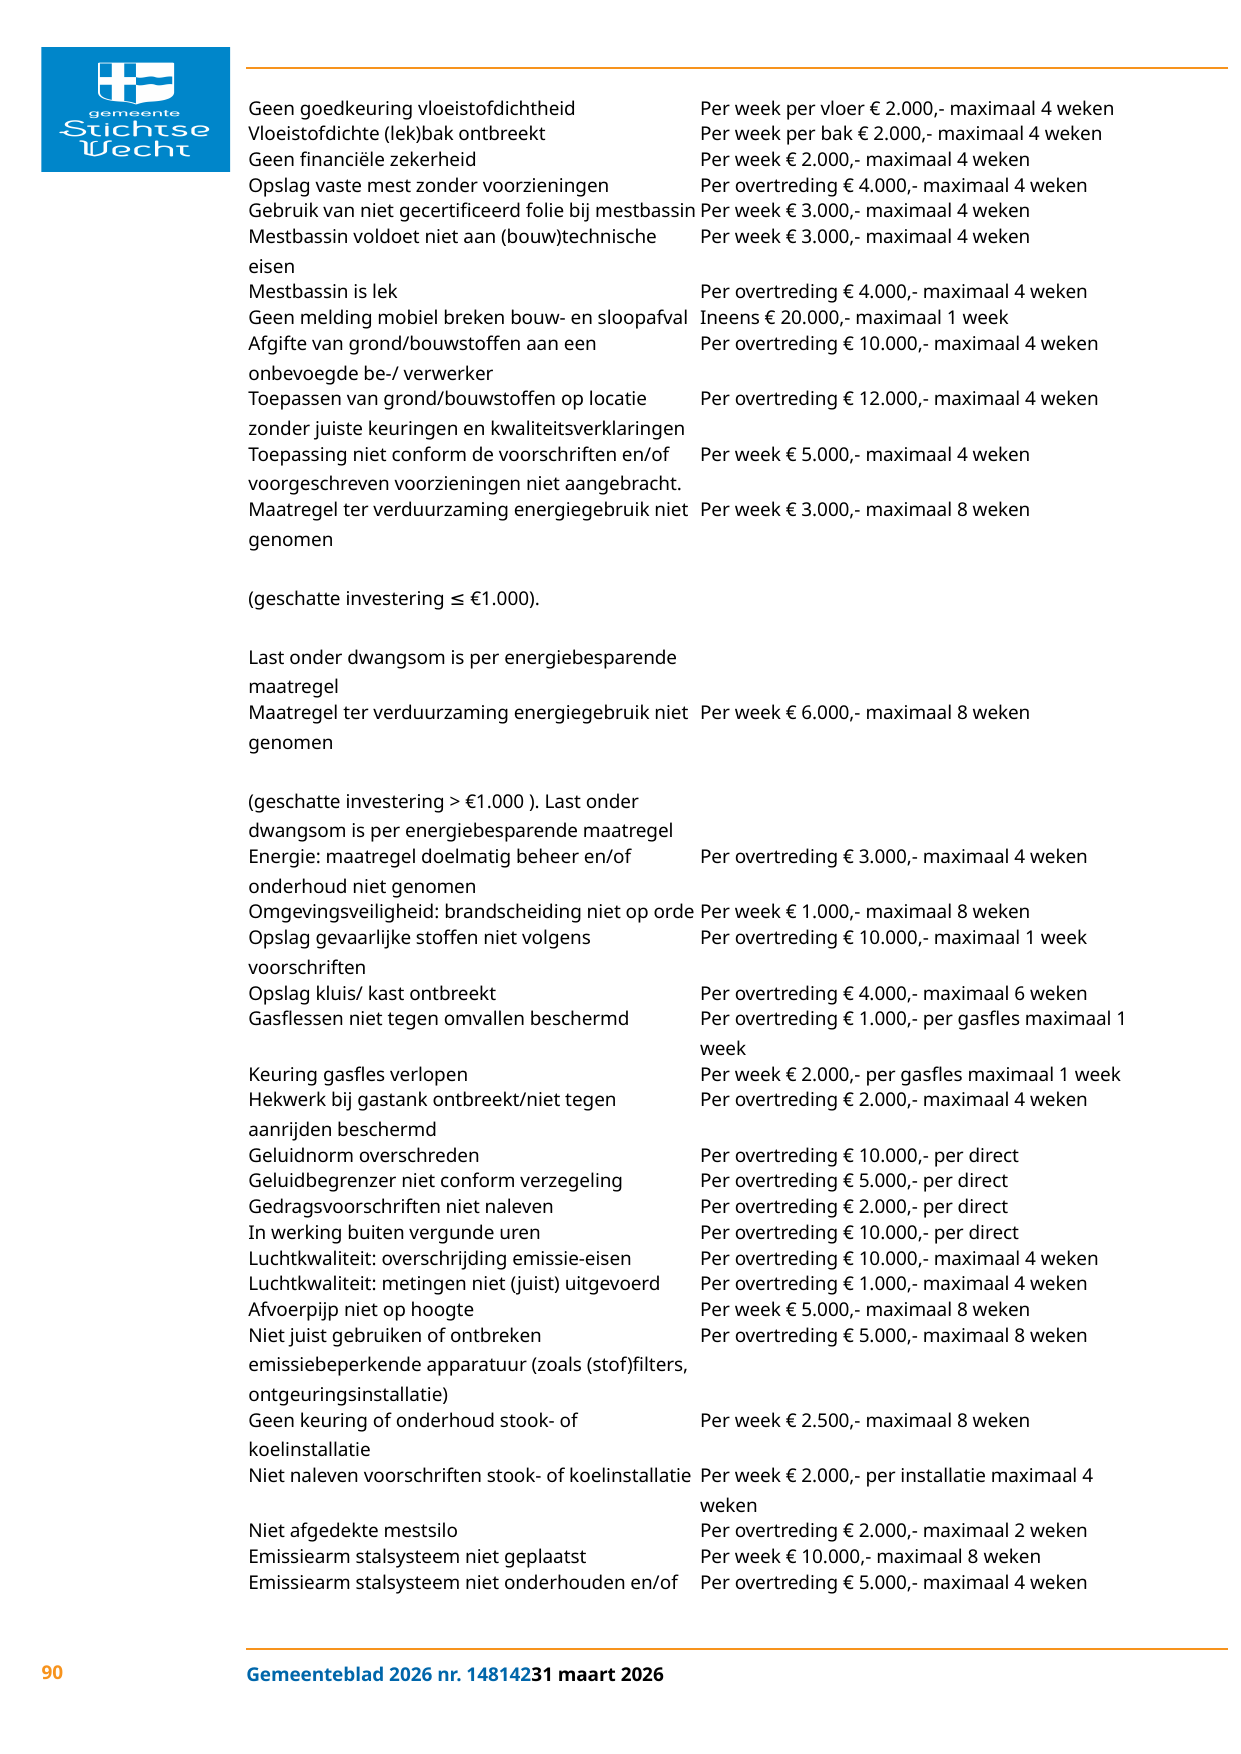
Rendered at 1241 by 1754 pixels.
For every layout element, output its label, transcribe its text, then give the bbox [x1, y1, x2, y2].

table_cell Per week € 2.000,- per installatie maximaal 4 weken [700, 1462, 1152, 1517]
table_cell Luchtkwaliteit: metingen niet (juist) uitgevoerd [248, 1271, 700, 1296]
table_cell Per overtreding € 10.000,- per direct [700, 1142, 1152, 1168]
table_cell Per overtreding € 2.000,- per direct [700, 1193, 1152, 1219]
table_cell Energie: maatregel doelmatig beheer en/of onderhoud niet genomen [248, 844, 700, 899]
table_cell Geluidnorm overschreden [248, 1142, 700, 1168]
table_cell Niet afgedekte mestsilo [248, 1518, 700, 1543]
table_cell Niet naleven voorschriften stook- of koelinstallatie [248, 1462, 700, 1517]
table_cell Mestbassin voldoet niet aan (bouw)technische eisen [248, 224, 700, 279]
table_cell Opslag vaste mest zonder voorzieningen [248, 172, 700, 198]
table_cell Per week € 6.000,- maximaal 8 weken [700, 699, 1152, 843]
table_cell Per overtreding € 10.000,- maximaal 1 week [700, 925, 1152, 980]
table_cell Vloeistofdichte (lek)bak ontbreekt [248, 121, 700, 146]
table_cell Per overtreding € 1.000,- maximaal 4 weken [700, 1271, 1152, 1296]
table_cell In werking buiten vergunde uren [248, 1219, 700, 1245]
table_cell Per overtreding € 1.000,- per gasfles maximaal 1 week [700, 1006, 1152, 1061]
table_cell Per week € 2.000,- maximaal 4 weken [700, 146, 1152, 172]
table_cell Per overtreding € 2.000,- maximaal 2 weken [700, 1518, 1152, 1543]
table_cell Per week € 3.000,- maximaal 4 weken [700, 224, 1152, 279]
table_cell Emissiearm stalsysteem niet onderhouden en/of [248, 1569, 700, 1595]
table_cell Per overtreding € 5.000,- per direct [700, 1168, 1152, 1193]
table_cell Keuring gasfles verlopen [248, 1061, 700, 1087]
table_cell Per overtreding € 10.000,- maximaal 4 weken [700, 330, 1152, 386]
table_cell Per overtreding € 4.000,- maximaal 4 weken [700, 172, 1152, 198]
table_cell Per overtreding € 2.000,- maximaal 4 weken [700, 1087, 1152, 1142]
table_cell Hekwerk bij gastank ontbreekt/niet tegen aanrijden beschermd [248, 1087, 700, 1142]
table_cell Per week per bak € 2.000,- maximaal 4 weken [700, 121, 1152, 146]
table_cell Per week € 5.000,- maximaal 4 weken [700, 441, 1152, 496]
table_cell Per week € 3.000,- maximaal 4 weken [700, 198, 1152, 223]
table_cell Per overtreding € 3.000,- maximaal 4 weken [700, 844, 1152, 899]
table_cell Omgevingsveiligheid: brandscheiding niet op orde [248, 899, 700, 924]
table_cell Toepassing niet conform de voorschriften en/of voorgeschreven voorzieningen niet aangebracht. [248, 441, 700, 496]
table_cell Per week per vloer € 2.000,- maximaal 4 weken [700, 95, 1152, 121]
table_cell Niet juist gebruiken of ontbreken emissiebeperkende apparatuur (zoals (stof)filters, ontgeuringsinstallatie) [248, 1322, 700, 1407]
table_cell Per week € 3.000,- maximaal 8 weken [700, 496, 1152, 699]
table_cell Ineens € 20.000,- maximaal 1 week [700, 305, 1152, 330]
table_cell Toepassen van grond/bouwstoffen op locatie zonder juiste keuringen en kwaliteitsverklaringen [248, 386, 700, 441]
picture [99, 63, 135, 101]
table_cell Gasflessen niet tegen omvallen beschermd [248, 1006, 700, 1061]
table_cell Per week € 2.500,- maximaal 8 weken [700, 1407, 1152, 1462]
table_cell Emissiearm stalsysteem niet geplaatst [248, 1543, 700, 1569]
table_cell Per overtreding € 4.000,- maximaal 6 weken [700, 980, 1152, 1006]
table_cell Per overtreding € 5.000,- maximaal 4 weken [700, 1569, 1152, 1595]
table_cell Afgifte van grond/bouwstoffen aan een onbevoegde be-/ verwerker [248, 330, 700, 386]
table_cell Opslag kluis/ kast ontbreekt [248, 980, 700, 1006]
table_cell Per week € 1.000,- maximaal 8 weken [700, 899, 1152, 924]
table_cell Per week € 10.000,- maximaal 8 weken [700, 1543, 1152, 1569]
table_cell Per overtreding € 10.000,- maximaal 4 weken [700, 1245, 1152, 1271]
table_cell Gedragsvoorschriften niet naleven [248, 1193, 700, 1219]
table_cell Per overtreding € 10.000,- per direct [700, 1219, 1152, 1245]
table_cell Afvoerpijp niet op hoogte [248, 1296, 700, 1322]
picture [137, 63, 174, 103]
table_cell Per week € 2.000,- per gasfles maximaal 1 week [700, 1061, 1152, 1087]
table_cell Maatregel ter verduurzaming energiegebruik niet genomen (geschatte investering ≤ €1.000). Last onder dwangsom is per energiebesparende maatregel [248, 496, 700, 699]
table_cell Geen goedkeuring vloeistofdichtheid [248, 95, 700, 121]
table_cell Geen keuring of onderhoud stook- of koelinstallatie [248, 1407, 700, 1462]
table_cell Opslag gevaarlijke stoffen niet volgens voorschriften [248, 925, 700, 980]
table_cell Mestbassin is lek [248, 279, 700, 304]
table_cell Maatregel ter verduurzaming energiegebruik niet genomen (geschatte investering > €1.000 ). Last onder dwangsom is per energiebesparende maatregel [248, 699, 700, 843]
table_cell Luchtkwaliteit: overschrijding emissie-eisen [248, 1245, 700, 1271]
table_cell Geen financiële zekerheid [248, 146, 700, 172]
table_cell Per overtreding € 4.000,- maximaal 4 weken [700, 279, 1152, 304]
table_cell Per week € 5.000,- maximaal 8 weken [700, 1296, 1152, 1322]
table_cell Geen melding mobiel breken bouw- en sloopafval [248, 305, 700, 330]
table_cell Geluidbegrenzer niet conform verzegeling [248, 1168, 700, 1193]
table_cell Per overtreding € 12.000,- maximaal 4 weken [700, 386, 1152, 441]
table_cell Per overtreding € 5.000,- maximaal 8 weken [700, 1322, 1152, 1407]
table_cell Gebruik van niet gecertificeerd folie bij mestbassin [248, 198, 700, 223]
